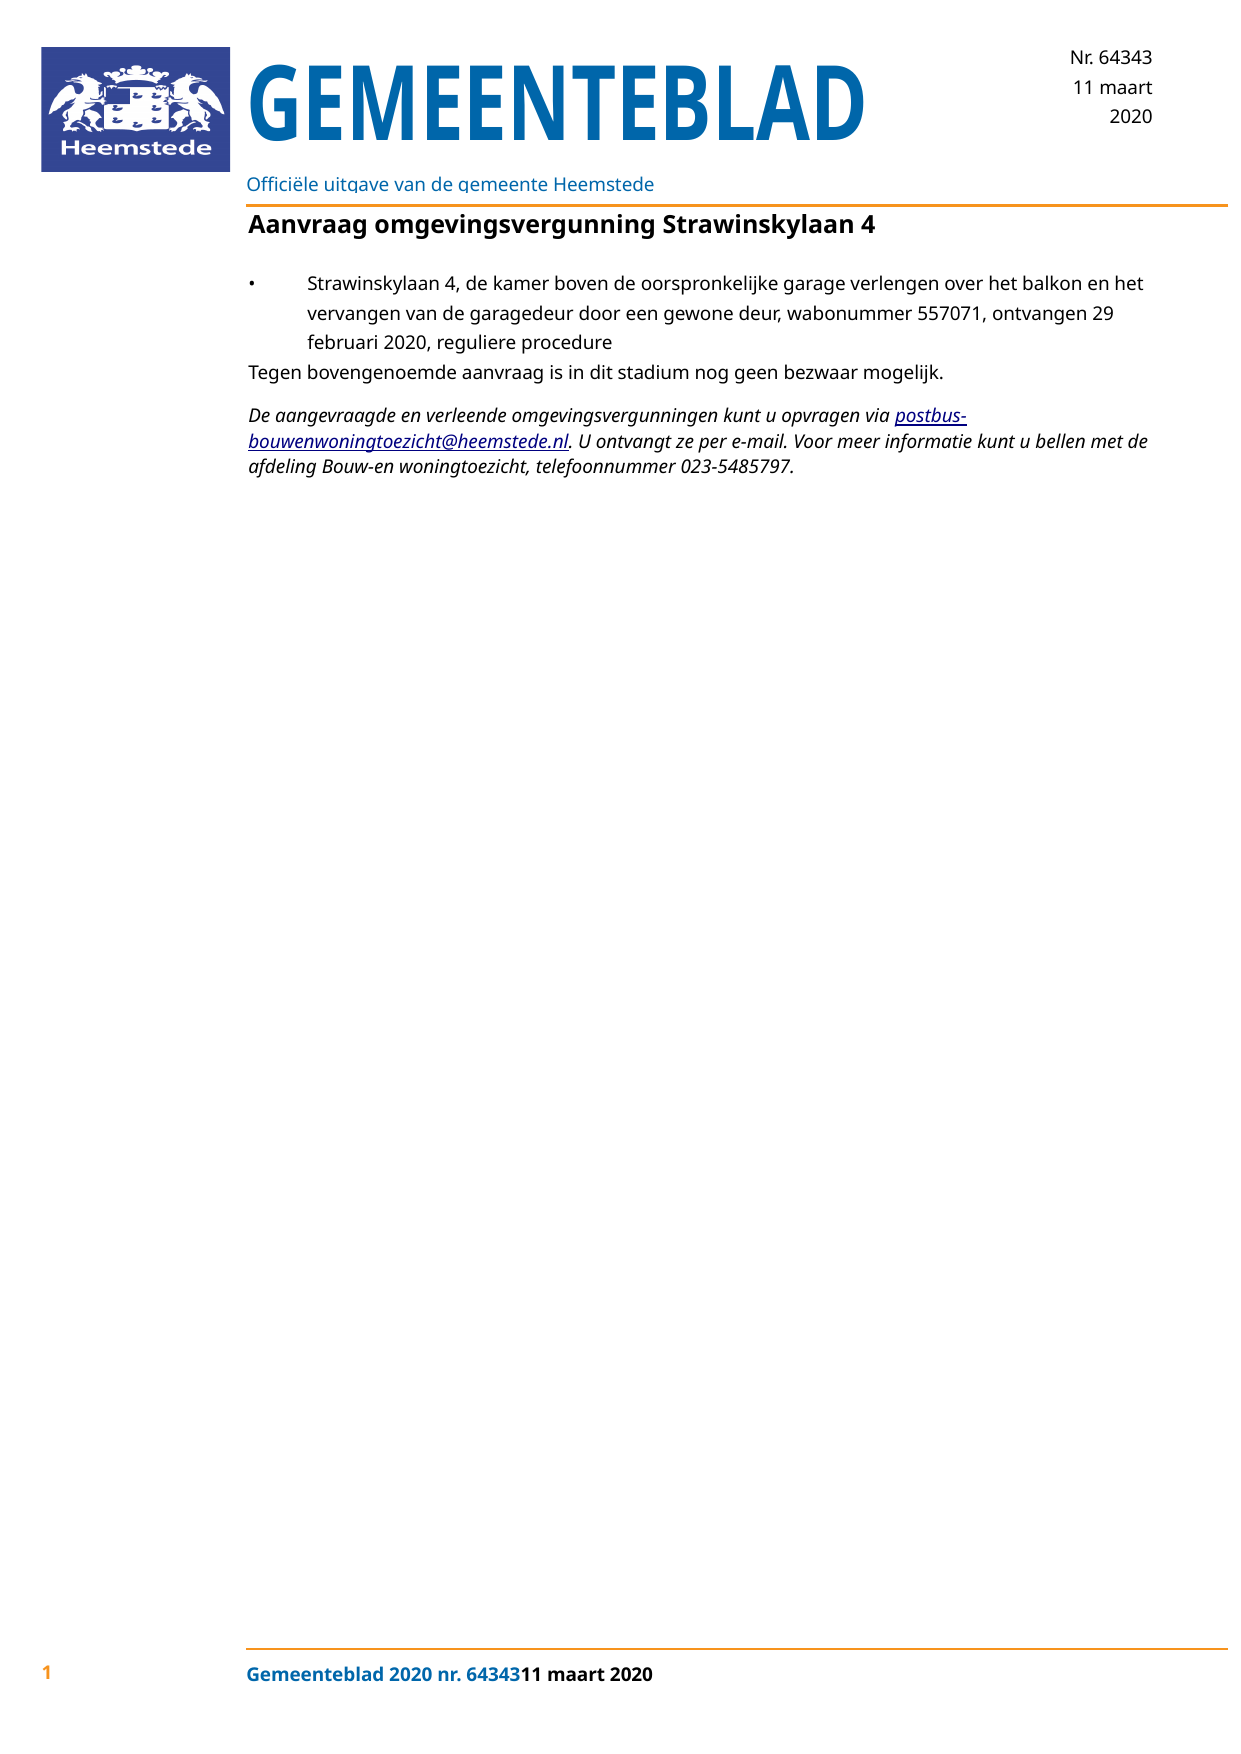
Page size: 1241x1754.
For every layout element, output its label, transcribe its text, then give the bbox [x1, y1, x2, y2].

list Strawinskylaan 4, de kamer boven de oorspronkelijke garage verlengen over het balkon en het vervangen van de garagedeur door een gewone deur, wabonummer 557071, ontvangen 29 februari 2020, reguliere procedure [248, 270, 1152, 355]
text De aangevraagde en verleende omgevingsvergunningen kunt u opvragen via postbus-bouwenwoningtoezicht@heemstede.nl. U ontvangt ze per e-mail. Voor meer informatie kunt u bellen met de afdeling Bouw-en woningtoezicht, telefoonnummer 023-5485797. [248, 402, 1152, 479]
text Tegen bovengenoemde aanvraag is in dit stadium nog geen bezwaar mogelijk. [248, 359, 1152, 385]
text Aanvraag omgevingsvergunning Strawinskylaan 4 [248, 207, 1152, 241]
picture [41, 47, 231, 172]
